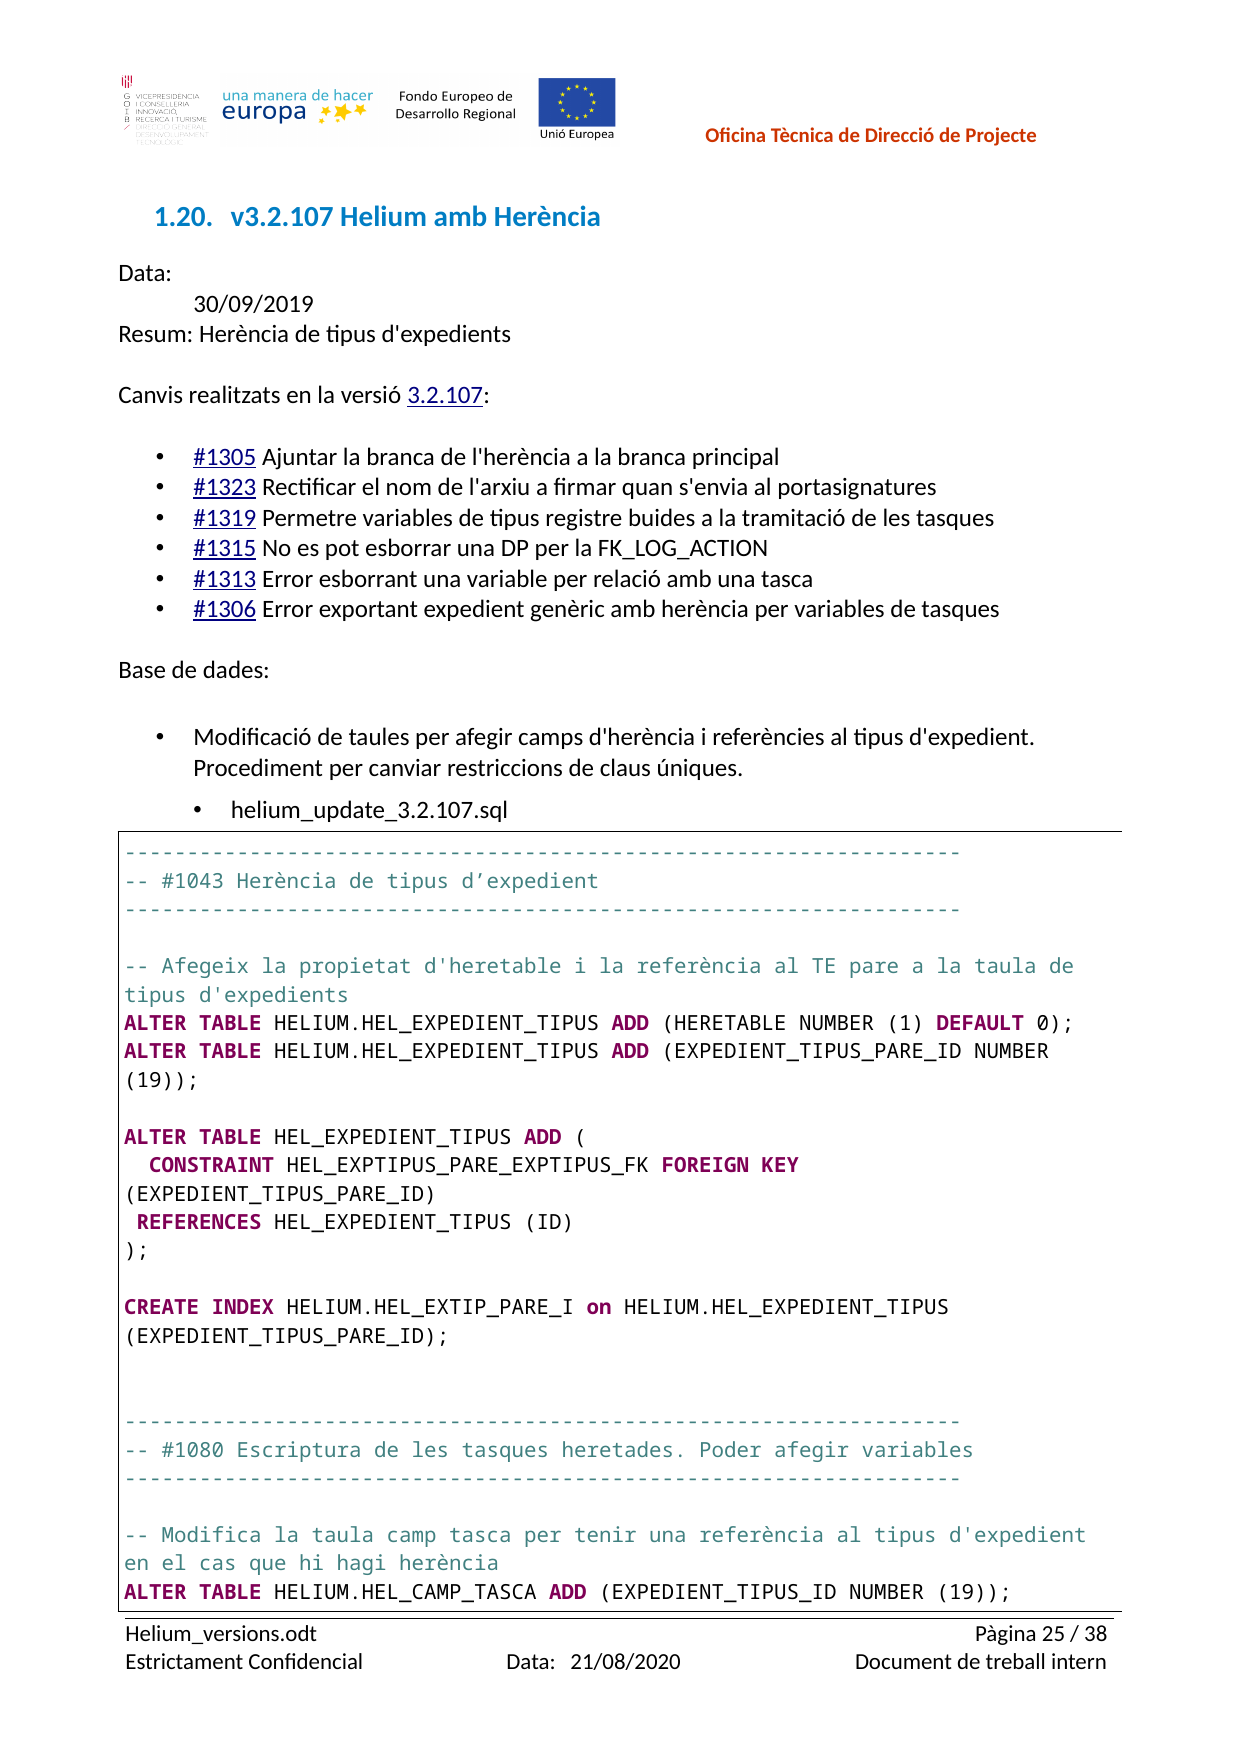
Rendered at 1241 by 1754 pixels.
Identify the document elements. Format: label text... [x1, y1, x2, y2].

list #1313 Error esborrant una variable per relació amb una tasca [156, 563, 1122, 593]
list #1315 No es pot esborrar una DP per la FK_LOG_ACTION [156, 532, 1122, 563]
subtitle v3.2.107 Helium amb Herència [153, 198, 1122, 234]
picture [219, 73, 621, 147]
table_header ------------------------------------------------------------------- -- #1043 Herència de tipus d’expedient ------------------------------------------------------------------- -- Afegeix la propietat d'heretable i la referència al TE pare a la taula de tipus d'expedients ALTER TABLE HELIUM.HEL_EXPEDIENT_TIPUS ADD (HERETABLE NUMBER (1) DEFAULT 0); ALTER TABLE HELIUM.HEL_EXPEDIENT_TIPUS ADD (EXPEDIENT_TIPUS_PARE_ID NUMBER (19)); ALTER TABLE HEL_EXPEDIENT_TIPUS ADD ( CONSTRAINT HEL_EXPTIPUS_PARE_EXPTIPUS_FK FOREIGN KEY (EXPEDIENT_TIPUS_PARE_ID) REFERENCES HEL_EXPEDIENT_TIPUS (ID) ); CREATE INDEX HELIUM.HEL_EXTIP_PARE_I on HELIUM.HEL_EXPEDIENT_TIPUS (EXPEDIENT_TIPUS_PARE_ID); ------------------------------------------------------------------- -- #1080 Escriptura de les tasques heretades. Poder afegir variables ------------------------------------------------------------------- -- Modifica la taula camp tasca per tenir una referència al tipus d'expedient en el cas que hi hagi herència ALTER TABLE HELIUM.HEL_CAMP_TASCA ADD (EXPEDIENT_TIPUS_ID NUMBER (19)); [119, 832, 1122, 1611]
text Base de dades: [118, 654, 1122, 685]
list #1306 Error exportant expedient genèric amb herència per variables de tasques [156, 593, 1122, 624]
list helium_update_3.2.107.sql [193, 794, 1122, 825]
list Modificació de taules per afegir camps d'herència i referències al tipus d'expedient. Procediment per canviar restriccions de claus úniques. [156, 721, 1122, 782]
text 30/09/2019 [118, 288, 1122, 319]
text Canvis realitzats en la versió 3.2.107: [118, 380, 1122, 410]
text Data: [118, 258, 1122, 288]
list #1323 Rectificar el nom de l'arxiu a firmar quan s'envia al portasignatures [156, 471, 1122, 502]
picture [118, 73, 213, 147]
list #1305 Ajuntar la branca de l'herència a la branca principal [156, 441, 1122, 471]
list #1319 Permetre variables de tipus registre buides a la tramitació de les tasques [156, 502, 1122, 532]
text Resum: Herència de tipus d'expedients [118, 319, 1122, 349]
